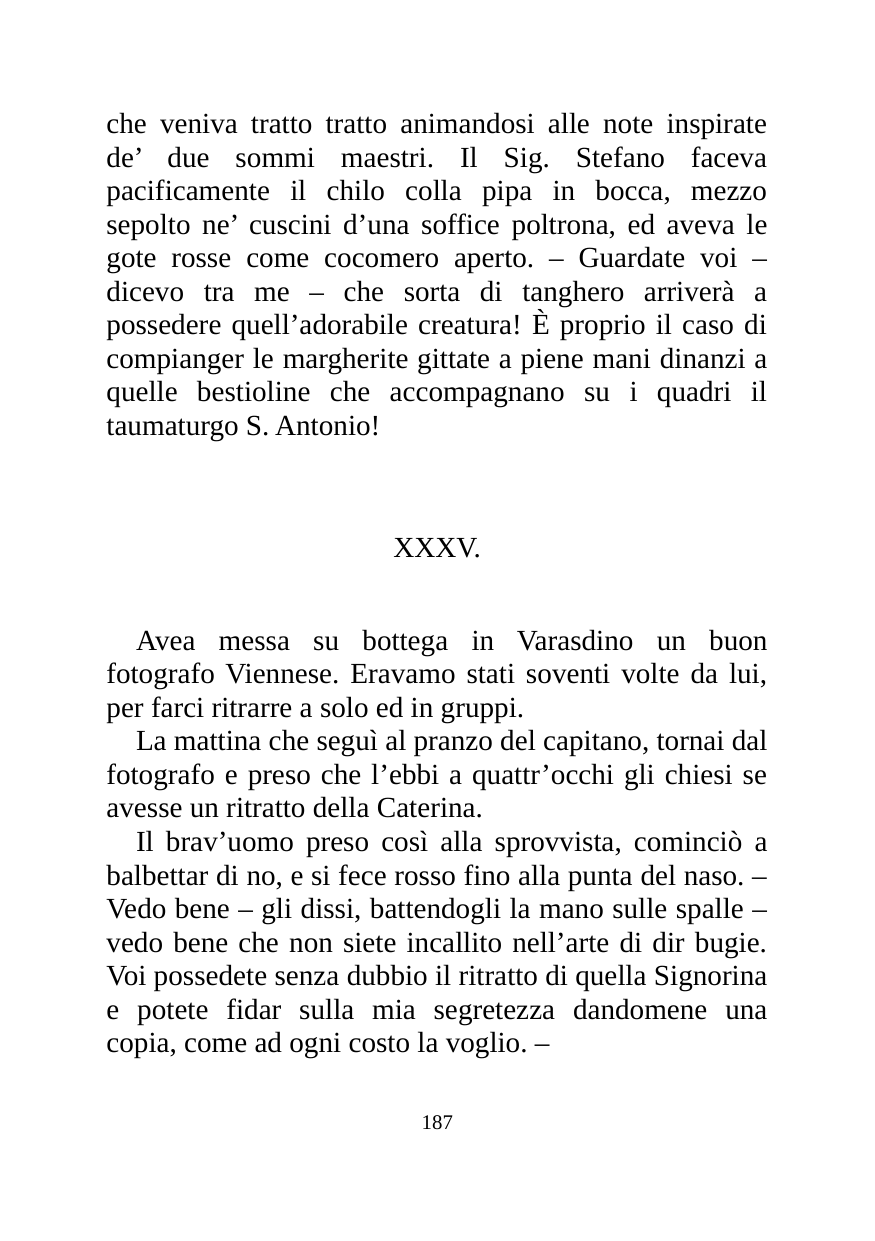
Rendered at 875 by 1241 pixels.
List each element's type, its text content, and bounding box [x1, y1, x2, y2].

text La mattina che seguì al pranzo del capitano, tornai dal fotografo e preso che l’ebbi a quattr’occhi gli chiesi se avesse un ritratto della Caterina. [106, 723, 768, 824]
text Avea messa su bottega in Varasdino un buon fotografo Viennese. Eravamo stati soventi volte da lui, per farci ritrarre a solo ed in gruppi. [106, 623, 768, 723]
text che veniva tratto tratto animandosi alle note inspirate de’ due sommi maestri. Il Sig. Stefano faceva pacificamente il chilo colla pipa in bocca, mezzo sepolto ne’ cuscini d’una soffice poltrona, ed aveva le gote rosse come cocomero aperto. – Guardate voi – dicevo tra me – che sorta di tanghero arriverà a possedere quell’adorabile creatura! È proprio il caso di compianger le margherite gittate a piene mani dinanzi a quelle bestioline che accompagnano su i quadri il taumaturgo S. Antonio! [106, 106, 768, 442]
text Il brav’uomo preso così alla sprovvista, cominciò a balbettar di no, e si fece rosso fino alla punta del naso. – Vedo bene – gli dissi, battendogli la mano sulle spalle – vedo bene che non siete incallito nell’arte di dir bugie. Voi possedete senza dubbio il ritratto di quella Signorina e potete fidar sulla mia segretezza dandomene una copia, come ad ogni costo la voglio. – [106, 824, 768, 1059]
subtitle XXXV. [106, 530, 768, 564]
